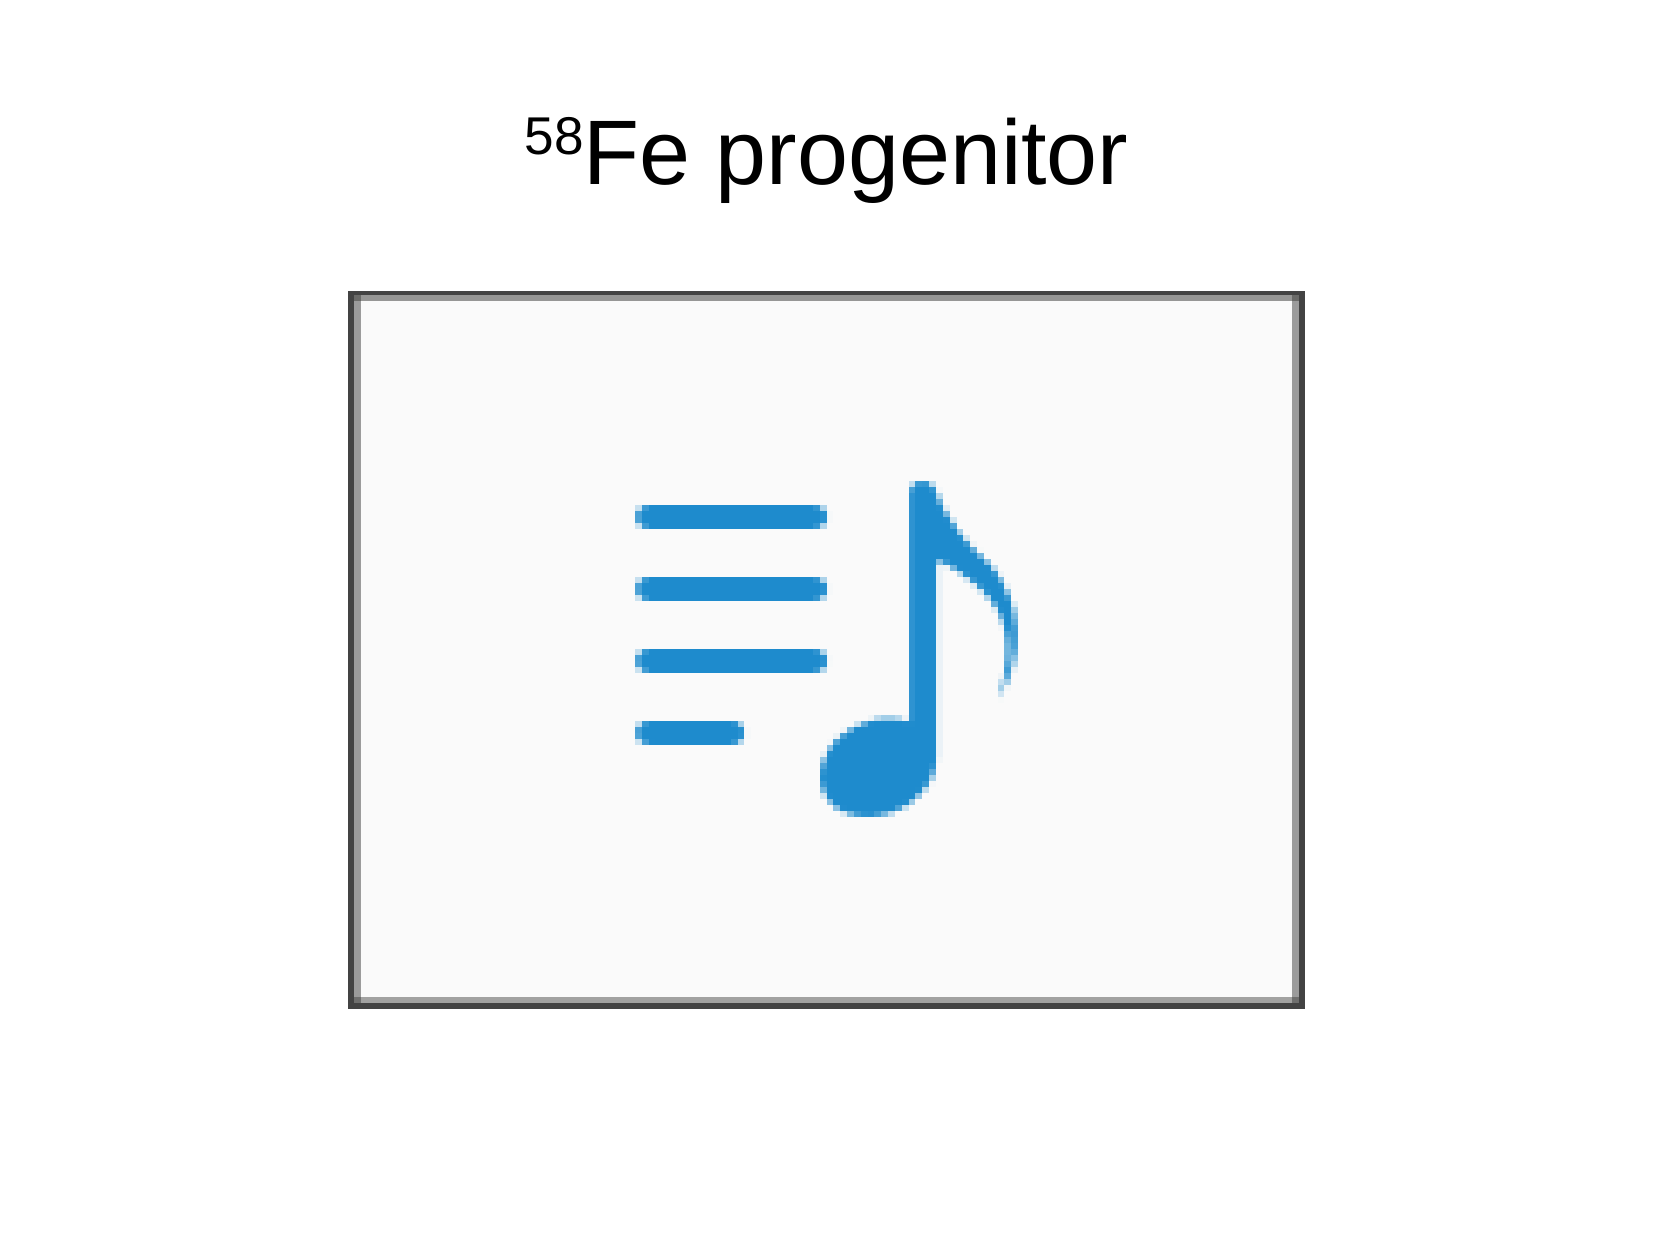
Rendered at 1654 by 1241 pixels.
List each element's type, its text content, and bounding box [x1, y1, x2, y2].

text_box [347, 290, 1307, 1010]
title 58Fe progenitor [82, 49, 1571, 257]
